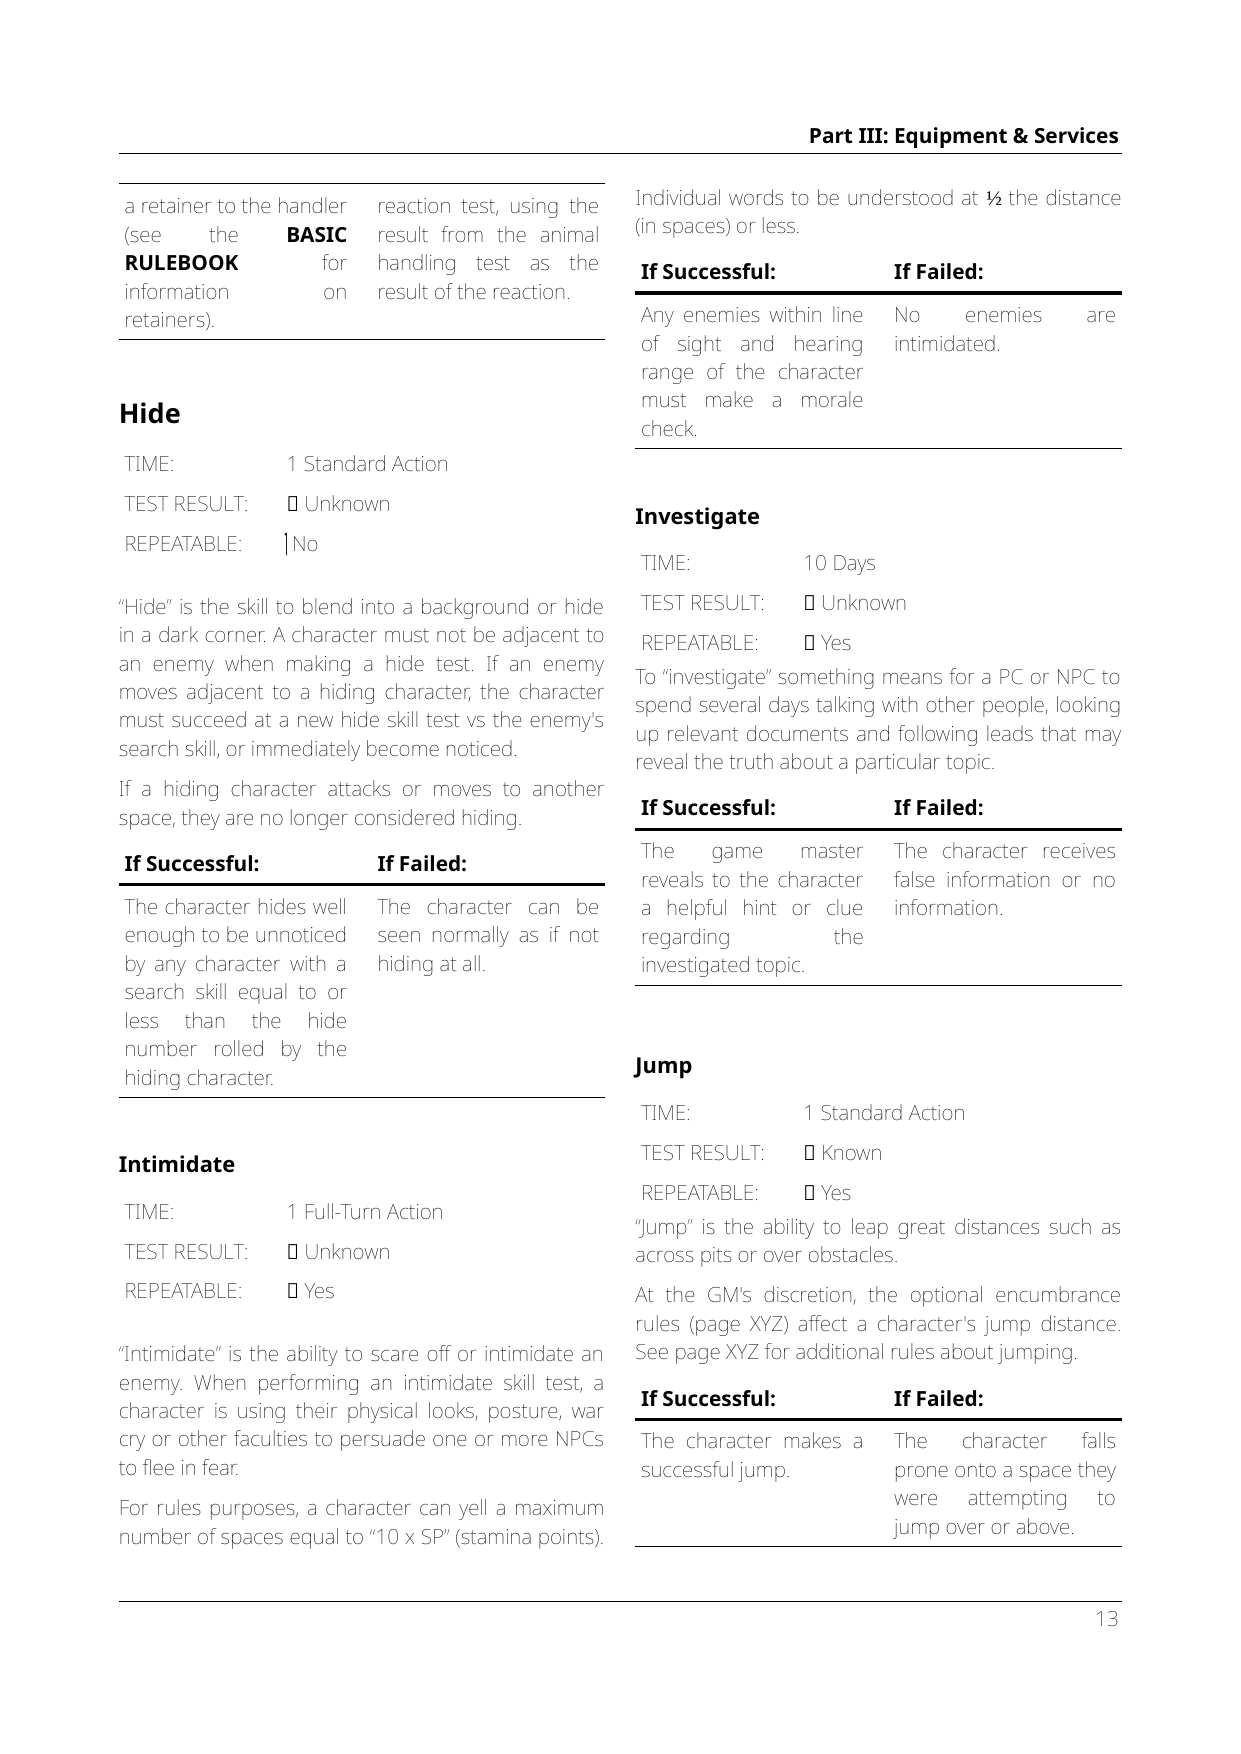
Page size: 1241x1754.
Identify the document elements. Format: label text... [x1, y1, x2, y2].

table_header If Successful: [119, 843, 353, 883]
table_cell [869, 295, 888, 448]
table_cell The character hides well enough to be unnoticed by any character with a search skill equal to or less than the hide number rolled by the hiding character. [119, 886, 353, 1097]
table_header If Failed: [372, 843, 605, 883]
table_cell reaction test, using the result from the animal handling test as the result of the reaction. [372, 184, 605, 339]
table_cell The character falls prone onto a space they were attempting to jump over or above. [888, 1421, 1122, 1546]
table_header [869, 1378, 888, 1418]
text To “investigate” something means for a PC or NPC to spend several days talking with other people, looking up relevant documents and following leads that may reveal the truth about a particular topic. [635, 662, 1122, 776]
table_cell  Unknown [281, 1231, 605, 1271]
table_cell The character makes a successful jump. [635, 1421, 869, 1546]
table_cell TEST RESULT: [635, 582, 797, 622]
table_header If Failed: [888, 788, 1122, 828]
table_cell [869, 831, 888, 984]
text Intimidate [118, 1149, 605, 1179]
table_cell [353, 184, 372, 339]
table_header If Failed: [888, 1378, 1122, 1418]
table_cell The game master reveals to the character a helpful hint or clue regarding the investigated topic. [635, 831, 869, 984]
table_cell TEST RESULT: [119, 1231, 281, 1271]
text If a hiding character attacks or moves to another space, they are no longer considered hiding. [118, 774, 605, 831]
table_header 1 Full-Turn Action [281, 1191, 605, 1231]
text At the GM's discretion, the optional encumbrance rules (page XYZ) affect a character's jump distance. See page XYZ for additional rules about jumping. [635, 1281, 1122, 1366]
table_cell  Yes [281, 1271, 605, 1311]
table_cell TEST RESULT: [635, 1132, 797, 1172]
table_cell No enemies are intimidated. [888, 295, 1122, 448]
text “Hide” is the skill to blend into a background or hide in a dark corner. A character must not be adjacent to an enemy when making a hide test. If an enemy moves adjacent to a hiding character, the character must succeed at a new hide skill test vs the enemy's search skill, or immediately become noticed. [118, 563, 605, 762]
table_cell  Unknown [281, 484, 605, 523]
table_header TIME: [635, 1092, 797, 1132]
table_cell Any enemies within line of sight and hearing range of the character must make a morale check. [635, 295, 869, 448]
table_cell REPEATABLE: [119, 1271, 281, 1311]
table_header If Successful: [635, 1378, 869, 1418]
table_header TIME: [635, 543, 797, 582]
table_cell  Yes [797, 622, 1122, 662]
table_header TIME: [119, 444, 281, 484]
table_header If Successful: [635, 788, 869, 828]
table_header If Failed: [888, 251, 1122, 291]
table_header [869, 788, 888, 828]
table_header TIME: [119, 1191, 281, 1231]
table_cell REPEATABLE: [119, 524, 281, 563]
table_cell  No [281, 524, 605, 563]
table_header 1 Standard Action [797, 1092, 1122, 1132]
text “Intimidate” is the ability to scare off or intimidate an enemy. When performing an intimidate skill test, a character is using their physical looks, posture, war cry or other faculties to persuade one or more NPCs to flee in fear. [118, 1311, 605, 1481]
table_cell  Known [797, 1132, 1122, 1172]
table_header 1 Standard Action [281, 444, 605, 484]
text Hide [118, 395, 605, 432]
table_cell  Unknown [797, 582, 1122, 622]
table_cell The character can be seen normally as if not hiding at all. [372, 886, 605, 1097]
table_cell  Yes [797, 1172, 1122, 1212]
table_cell REPEATABLE: [635, 1172, 797, 1212]
text For rules purposes, a character can yell a maximum number of spaces equal to “10 x SP” (stamina points). [118, 1493, 605, 1550]
table_cell [353, 886, 372, 1097]
text Investigate [635, 501, 1122, 530]
text “Jump” is the ability to leap great distances such as across pits or over obstacles. [635, 1212, 1122, 1269]
table_cell a retainer to the handler (see the BASIC RULEBOOK for information on retainers). [119, 184, 353, 339]
table_cell TEST RESULT: [119, 484, 281, 523]
table_header 10 Days [797, 543, 1122, 582]
table_header [353, 843, 372, 883]
table_cell REPEATABLE: [635, 622, 797, 662]
table_cell [869, 1421, 888, 1546]
text Jump [635, 1050, 1122, 1080]
table_header If Successful: [635, 251, 869, 291]
text Individual words to be understood at ½ the distance (in spaces) or less. [635, 183, 1122, 239]
table_cell The character receives false information or no information. [888, 831, 1122, 984]
table_header [869, 251, 888, 291]
